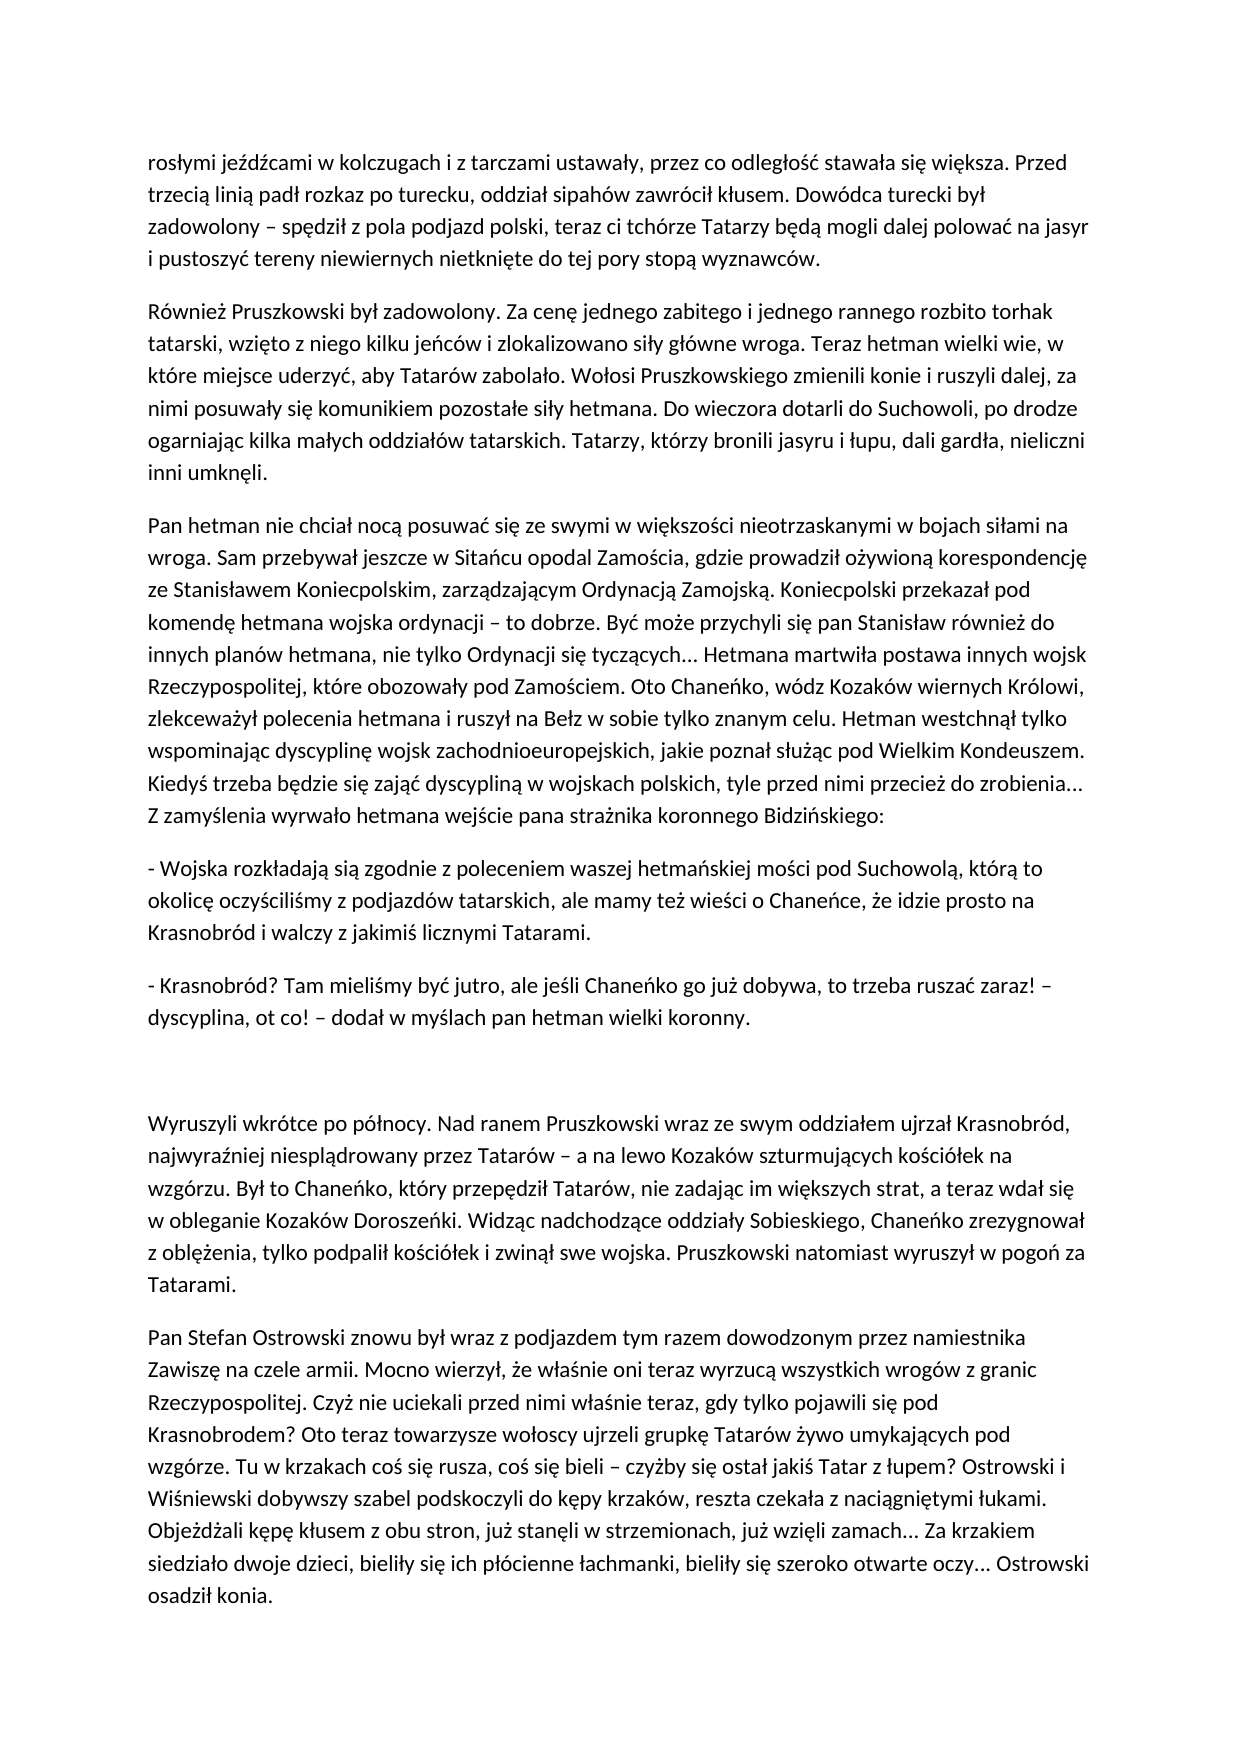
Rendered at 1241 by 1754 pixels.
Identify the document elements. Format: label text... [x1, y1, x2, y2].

text rosłymi jeźdźcami w kolczugach i z tarczami ustawały, przez co odległość stawała się większa. Przed trzecią linią padł rozkaz po turecku, oddział sipahów zawrócił kłusem. Dowódca turecki był zadowolony – spędził z pola podjazd polski, teraz ci tchórze Tatarzy będą mogli dalej polować na jasyr i pustoszyć tereny niewiernych nietknięte do tej pory stopą wyznawców. [148, 148, 1093, 272]
text Wyruszyli wkrótce po północy. Nad ranem Pruszkowski wraz ze swym oddziałem ujrzał Krasnobród, najwyraźniej niesplądrowany przez Tatarów – a na lewo Kozaków szturmujących kościółek na wzgórzu. Był to Chaneńko, który przepędził Tatarów, nie zadając im większych strat, a teraz wdał się w obleganie Kozaków Doroszeńki. Widząc nadchodzące oddziały Sobieskiego, Chaneńko zrezygnował z oblężenia, tylko podpalił kościółek i zwinął swe wojska. Pruszkowski natomiast wyruszył w pogoń za Tatarami. [148, 1109, 1093, 1298]
text - Krasnobród? Tam mieliśmy być jutro, ale jeśli Chaneńko go już dobywa, to trzeba ruszać zaraz! – dyscyplina, ot co! – dodał w myślach pan hetman wielki koronny. [148, 971, 1093, 1031]
text Pan Stefan Ostrowski znowu był wraz z podjazdem tym razem dowodzonym przez namiestnika Zawiszę na czele armii. Mocno wierzył, że właśnie oni teraz wyrzucą wszystkich wrogów z granic Rzeczypospolitej. Czyż nie uciekali przed nimi właśnie teraz, gdy tylko pojawili się pod Krasnobrodem? Oto teraz towarzysze wołoscy ujrzeli grupkę Tatarów żywo umykających pod wzgórze. Tu w krzakach coś się rusza, coś się bieli – czyżby się ostał jakiś Tatar z łupem? Ostrowski i Wiśniewski dobywszy szabel podskoczyli do kępy krzaków, reszta czekała z naciągniętymi łukami. Objeżdżali kępę kłusem z obu stron, już stanęli w strzemionach, już wzięli zamach... Za krzakiem siedziało dwoje dzieci, bieliły się ich płócienne łachmanki, bieliły się szeroko otwarte oczy... Ostrowski osadził konia. [148, 1323, 1093, 1609]
text Pan hetman nie chciał nocą posuwać się ze swymi w większości nieotrzaskanymi w bojach siłami na wroga. Sam przebywał jeszcze w Sitańcu opodal Zamościa, gdzie prowadził ożywioną korespondencję ze Stanisławem Koniecpolskim, zarządzającym Ordynacją Zamojską. Koniecpolski przekazał pod komendę hetmana wojska ordynacji – to dobrze. Być może przychyli się pan Stanisław również do innych planów hetmana, nie tylko Ordynacji się tyczących... Hetmana martwiła postawa innych wojsk Rzeczypospolitej, które obozowały pod Zamościem. Oto Chaneńko, wódz Kozaków wiernych Królowi, zlekceważył polecenia hetmana i ruszył na Bełz w sobie tylko znanym celu. Hetman westchnął tylko wspominając dyscyplinę wojsk zachodnioeuropejskich, jakie poznał służąc pod Wielkim Kondeuszem. Kiedyś trzeba będzie się zająć dyscypliną w wojskach polskich, tyle przed nimi przecież do zrobienia... Z zamyślenia wyrwało hetmana wejście pana strażnika koronnego Bidzińskiego: [148, 511, 1093, 829]
text - Wojska rozkładają sią zgodnie z poleceniem waszej hetmańskiej mości pod Suchowolą, którą to okolicę oczyściliśmy z podjazdów tatarskich, ale mamy też wieści o Chaneńce, że idzie prosto na Krasnobród i walczy z jakimiś licznymi Tatarami. [148, 854, 1093, 946]
text Również Pruszkowski był zadowolony. Za cenę jednego zabitego i jednego rannego rozbito torhak tatarski, wzięto z niego kilku jeńców i zlokalizowano siły główne wroga. Teraz hetman wielki wie, w które miejsce uderzyć, aby Tatarów zabolało. Wołosi Pruszkowskiego zmienili konie i ruszyli dalej, za nimi posuwały się komunikiem pozostałe siły hetmana. Do wieczora dotarli do Suchowoli, po drodze ogarniając kilka małych oddziałów tatarskich. Tatarzy, którzy bronili jasyru i łupu, dali gardła, nieliczni inni umknęli. [148, 297, 1093, 486]
